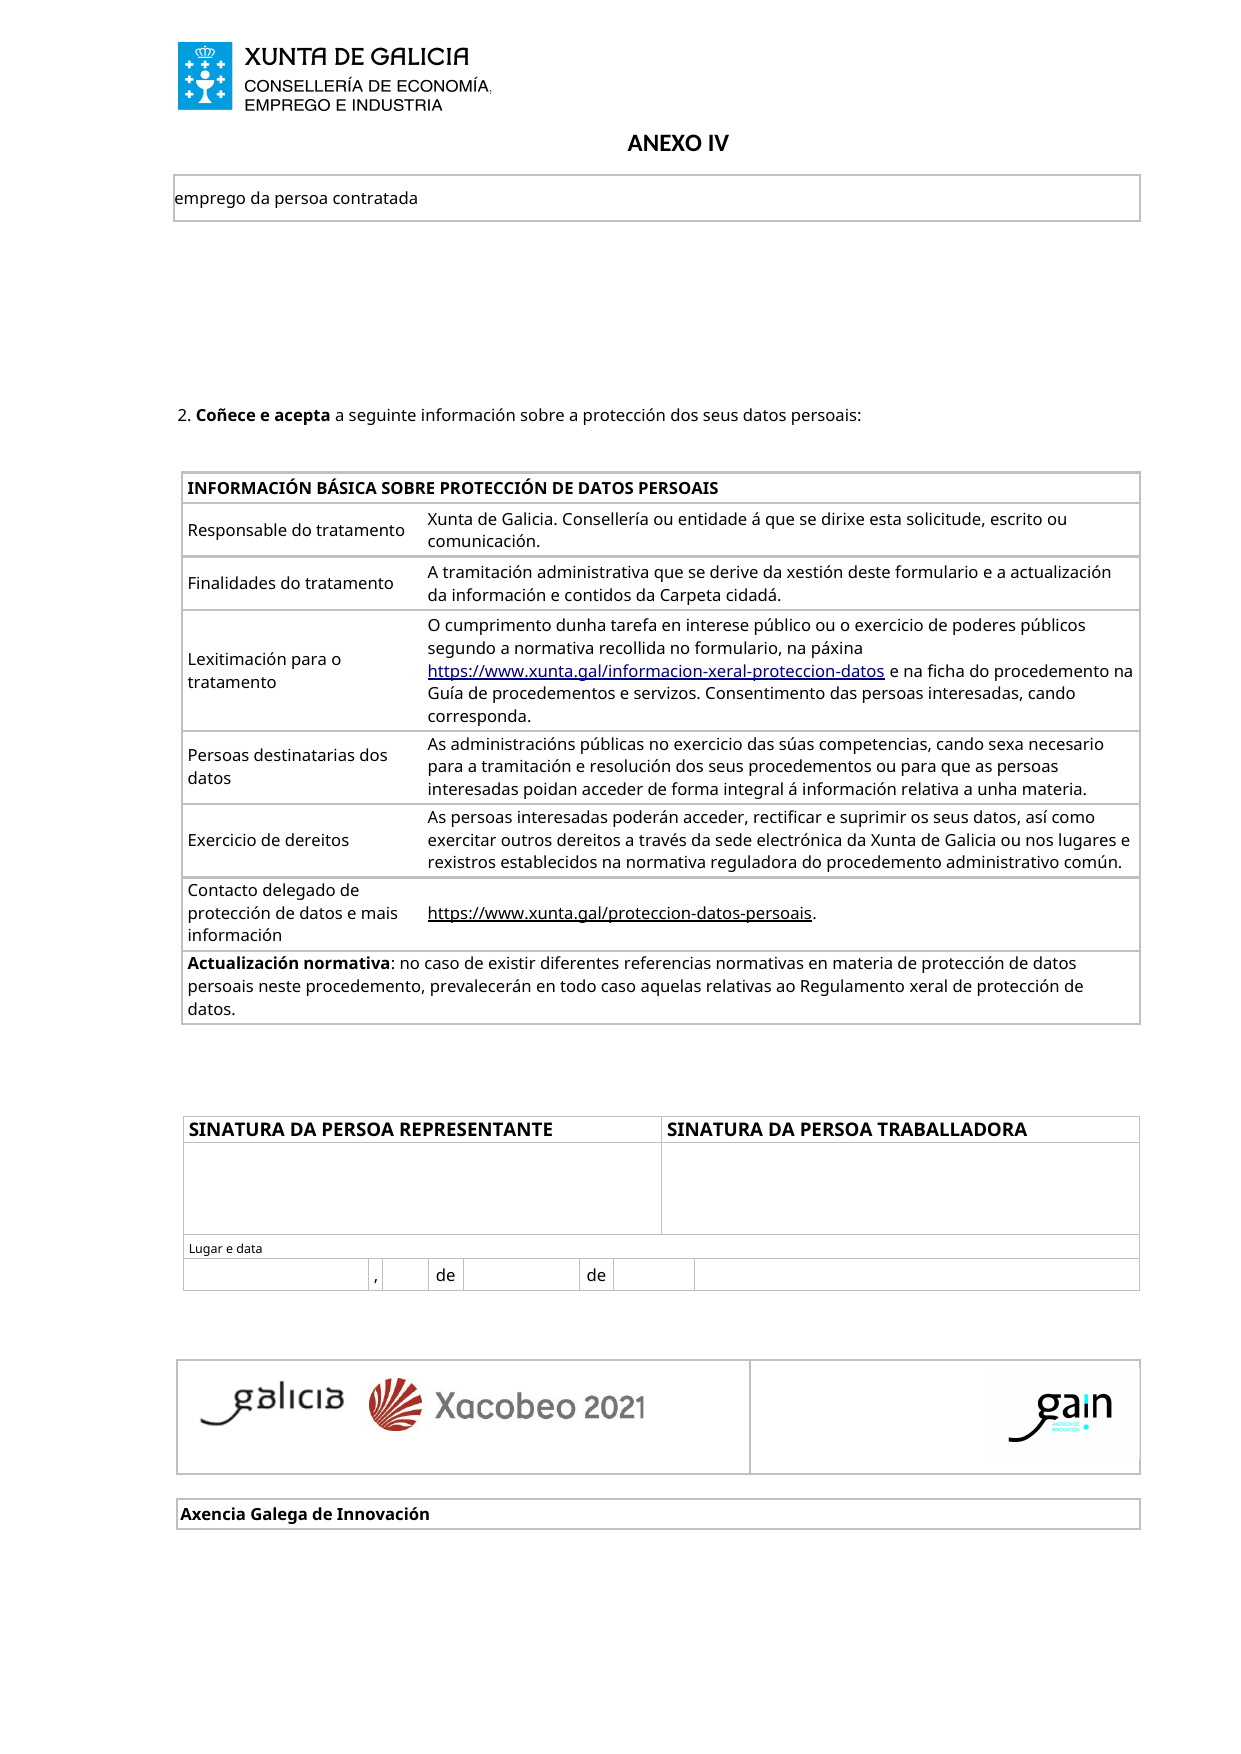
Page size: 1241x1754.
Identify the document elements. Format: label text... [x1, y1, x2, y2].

table_header INFORMACIÓN BÁSICA SOBRE PROTECCIÓN DE DATOS PERSOAIS [183, 474, 1139, 502]
picture [180, 1361, 644, 1449]
table_cell [464, 1259, 579, 1290]
table_cell Contacto delegado de protección de datos e mais información [183, 879, 427, 949]
table_cell [184, 1259, 368, 1290]
table_header Axencia Galega de Innovación [178, 1500, 1139, 1528]
table_cell [695, 1259, 1139, 1290]
picture [217, 61, 224, 68]
table_cell de [580, 1259, 613, 1290]
table_cell Exercicio de dereitos [183, 805, 427, 876]
table_cell , [369, 1259, 382, 1290]
picture [217, 91, 224, 97]
table_cell Lugar e data [184, 1235, 1139, 1258]
table_cell https://www.xunta.gal/proteccion-datos-persoais. [428, 879, 1139, 949]
text 2. Coñece e acepta a seguinte información sobre a protección dos seus datos persoais: [177, 403, 1140, 426]
table_cell Responsable do tratamento [183, 504, 427, 555]
table_cell [614, 1259, 694, 1290]
picture [989, 1368, 1140, 1459]
table_cell [383, 1259, 428, 1290]
table_cell Actualización normativa: no caso de existir diferentes referencias normativas en materia de protección de datos persoais neste procedemento, prevalecerán en todo caso aquelas relativas ao Regulamento xeral de protección de datos. [183, 952, 1139, 1023]
table_cell Finalidades do tratamento [183, 558, 427, 609]
picture [202, 61, 209, 68]
table_header SINATURA DA PERSOA TRABALLADORA [662, 1117, 1139, 1142]
table_cell Xunta de Galicia. Consellería ou entidade á que se dirixe esta solicitude, escrito ou comunicación. [428, 504, 1139, 555]
picture [186, 76, 193, 83]
table_cell [979, 176, 1139, 219]
table_cell As administracións públicas no exercicio das súas competencias, cando sexa necesario para a tramitación e resolución dos seus procedementos ou para que as persoas interesadas poidan acceder de forma integral á información relativa a unha materia. [428, 732, 1139, 803]
picture [201, 71, 209, 78]
picture [197, 81, 213, 102]
table_cell A tramitación administrativa que se derive da xestión deste formulario e a actualización da información e contidos da Carpeta cidadá. [428, 558, 1139, 609]
table_cell [184, 1143, 661, 1234]
table_cell emprego da persoa contratada [175, 176, 979, 219]
table_cell O cumprimento dunha tarefa en interese público ou o exercicio de poderes públicos segundo a normativa recollida no formulario, na páxina https://www.xunta.gal/informacion-xeral-proteccion-datos e na ficha do procedemento na Guía de procedementos e servizos. Consentimento das persoas interesadas, cando corresponda. [428, 611, 1139, 730]
table_cell Persoas destinatarias dos datos [183, 732, 427, 803]
table_cell de [429, 1259, 463, 1290]
picture [186, 91, 193, 97]
picture [217, 76, 224, 83]
table_header [751, 1361, 1139, 1473]
picture [178, 42, 492, 111]
table_cell Lexitimación para o tratamento [183, 611, 427, 730]
picture [186, 61, 193, 68]
table_header [178, 1361, 749, 1473]
table_cell [662, 1143, 1139, 1234]
table_cell As persoas interesadas poderán acceder, rectificar e suprimir os seus datos, así como exercitar outros dereitos a través da sede electrónica da Xunta de Galicia ou nos lugares e rexistros establecidos na normativa reguladora do procedemento administrativo común. [428, 805, 1139, 876]
table_header SINATURA DA PERSOA REPRESENTANTE [184, 1117, 661, 1142]
